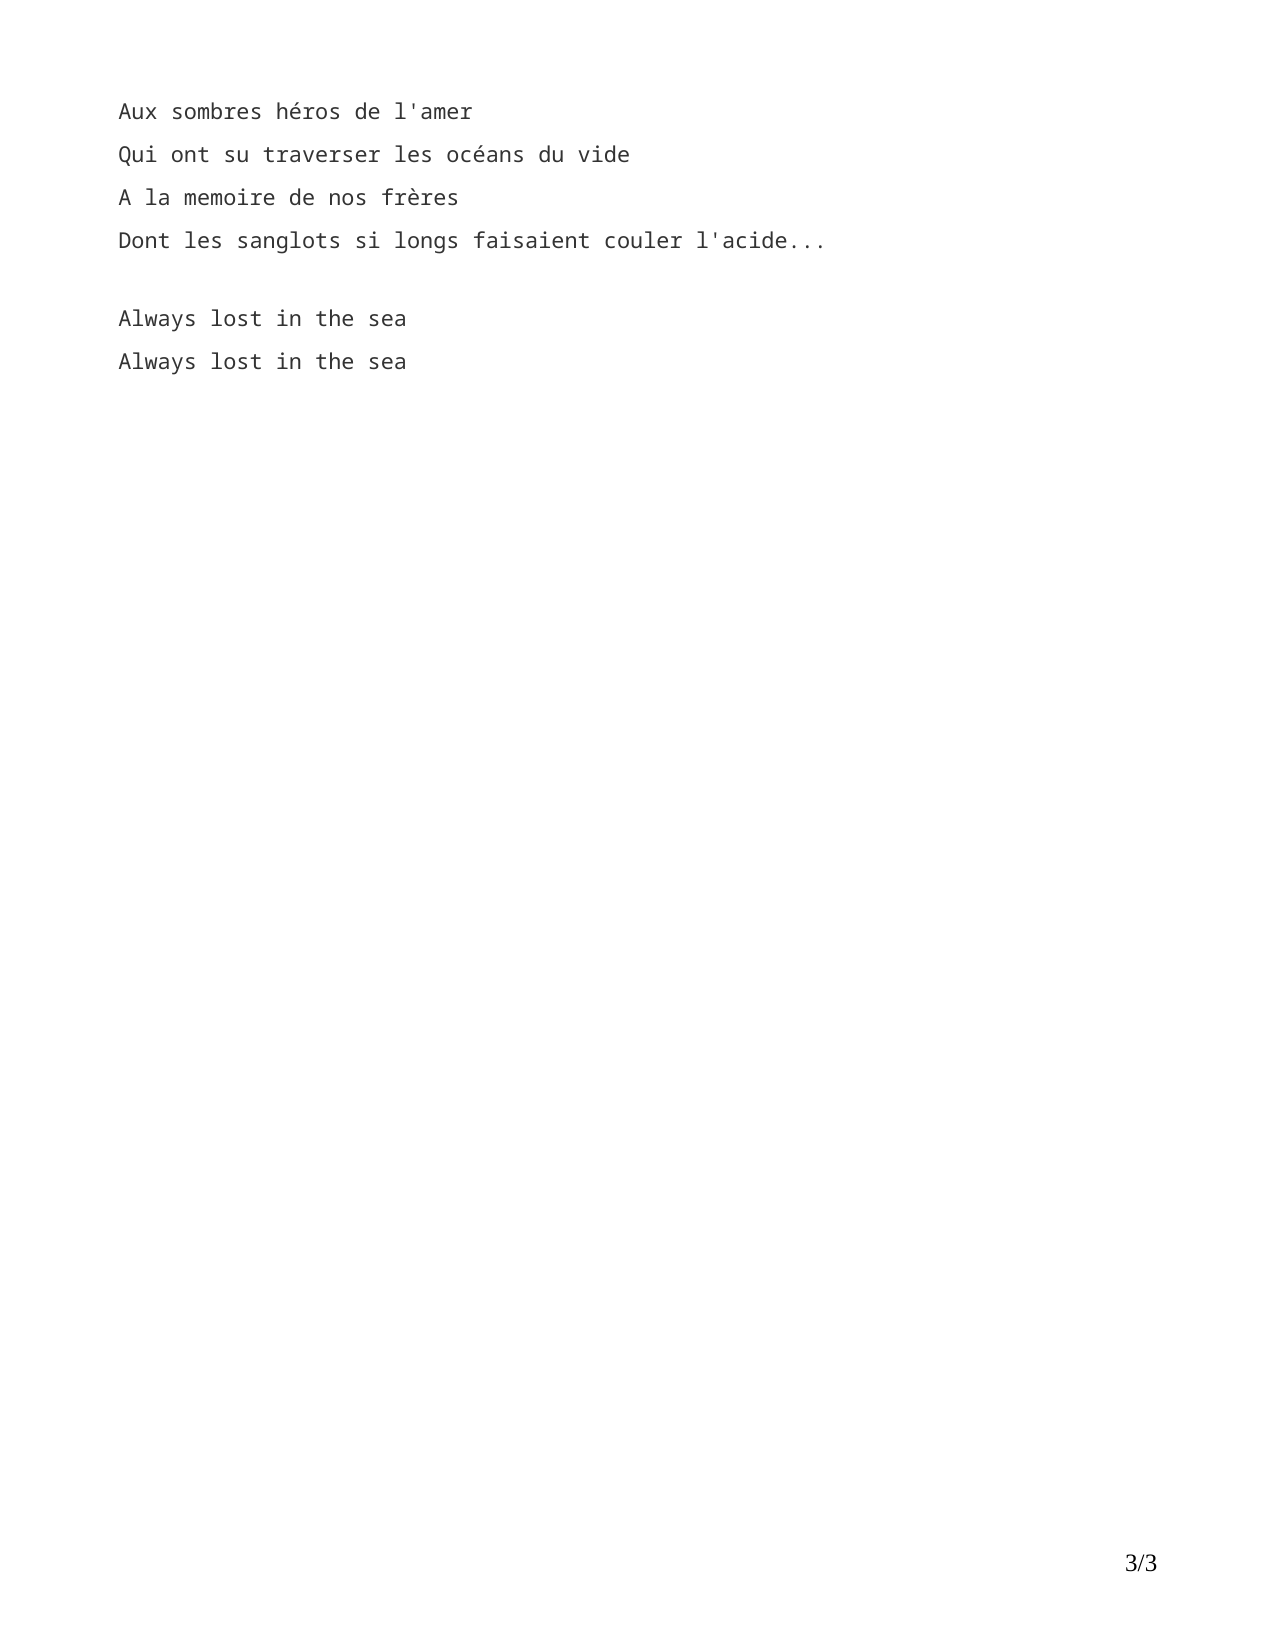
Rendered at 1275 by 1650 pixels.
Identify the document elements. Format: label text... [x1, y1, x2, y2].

text Aux sombres héros de l'amer [118, 96, 1157, 126]
text Always lost in the sea [118, 346, 1157, 376]
text Always lost in the sea [118, 303, 1157, 332]
text Dont les sanglots si longs faisaient couler l'acide... [118, 225, 1157, 255]
text A la memoire de nos frères [118, 182, 1157, 212]
text Qui ont su traverser les océans du vide [118, 139, 1157, 169]
